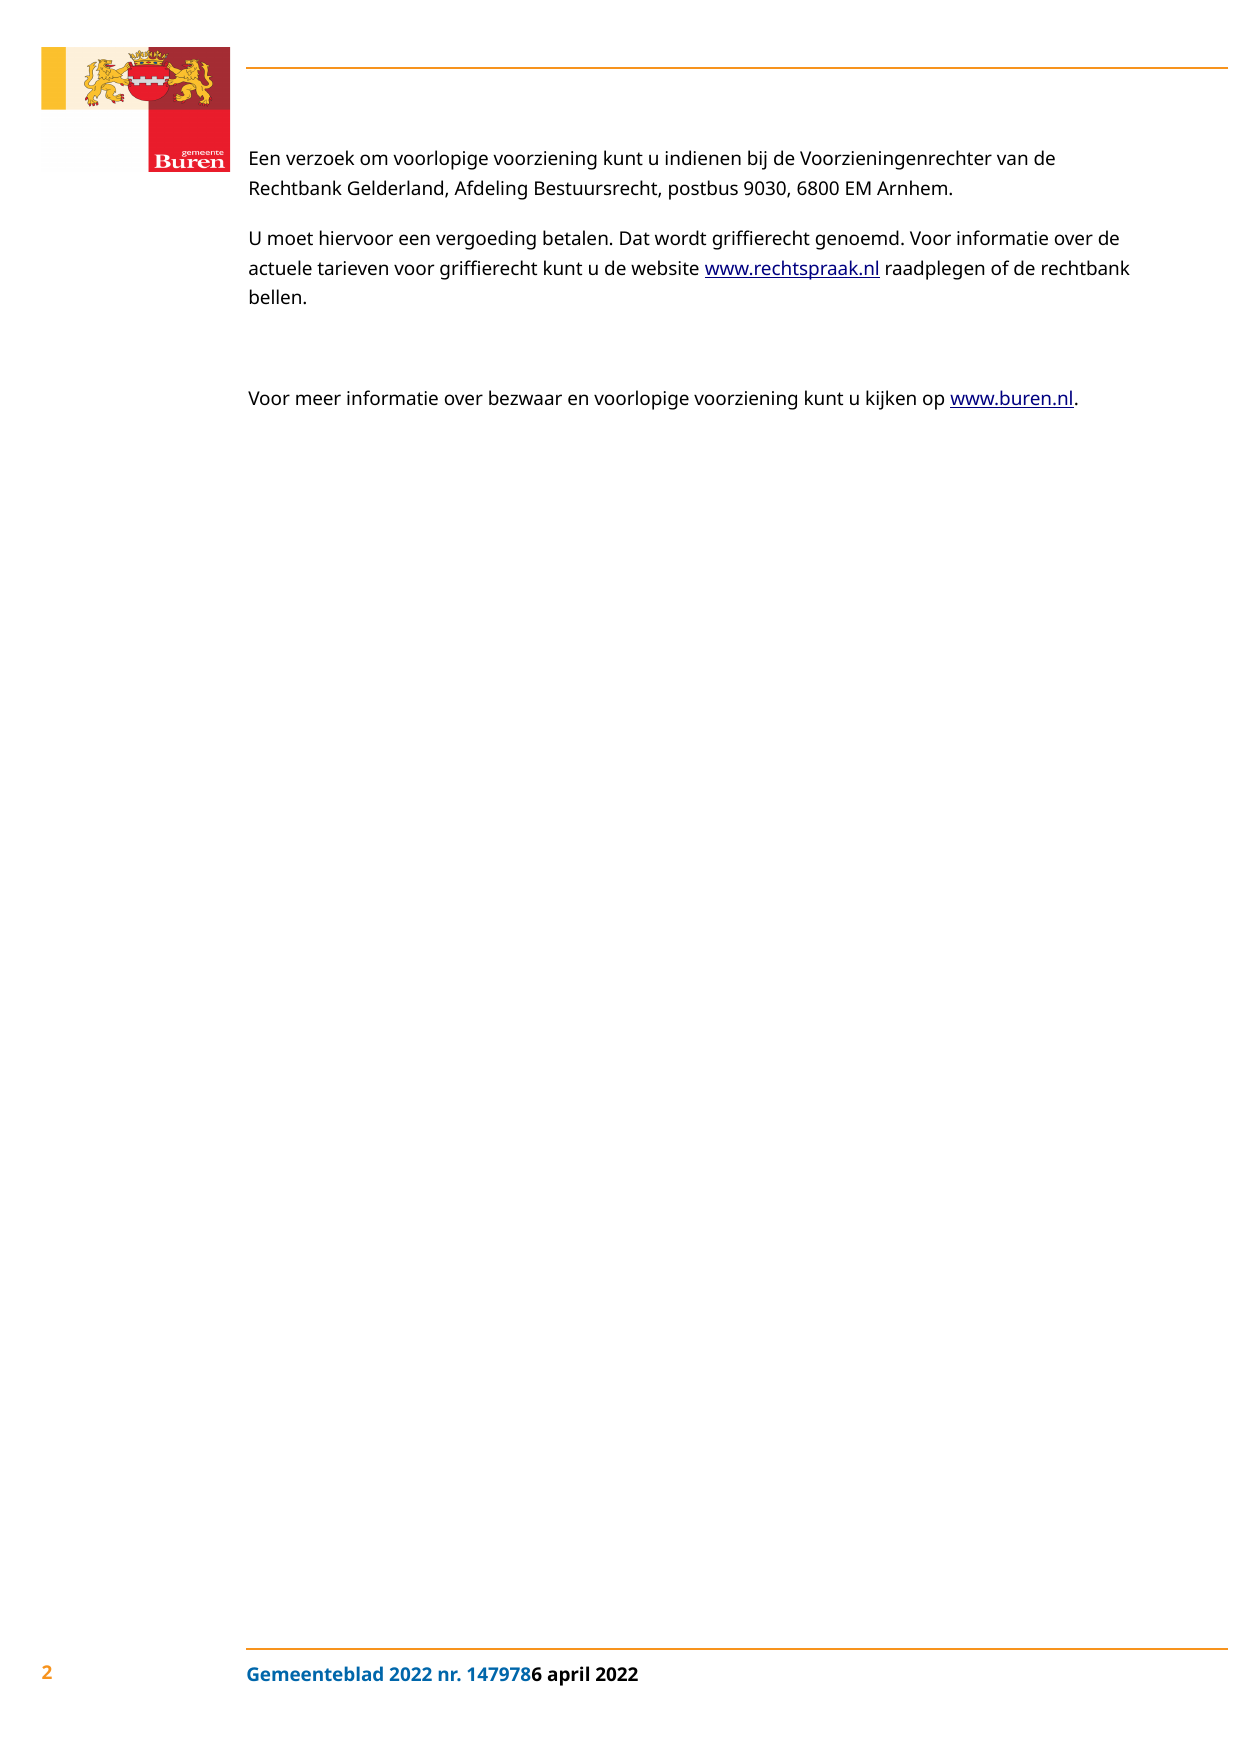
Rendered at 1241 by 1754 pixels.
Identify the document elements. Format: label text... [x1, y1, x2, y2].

text Een verzoek om voorlopige voorziening kunt u indienen bij de Voorzieningenrechter van de Rechtbank Gelderland, Afdeling Bestuursrecht, postbus 9030, 6800 EM Arnhem. [248, 145, 1152, 201]
text U moet hiervoor een vergoeding betalen. Dat wordt griffierecht genoemd. Voor informatie over de actuele tarieven voor griffierecht kunt u de website www.rechtspraak.nl raadplegen of de rechtbank bellen. [248, 225, 1152, 310]
text Voor meer informatie over bezwaar en voorlopige voorziening kunt u kijken op www.buren.nl. [248, 385, 1152, 411]
picture [41, 47, 231, 172]
